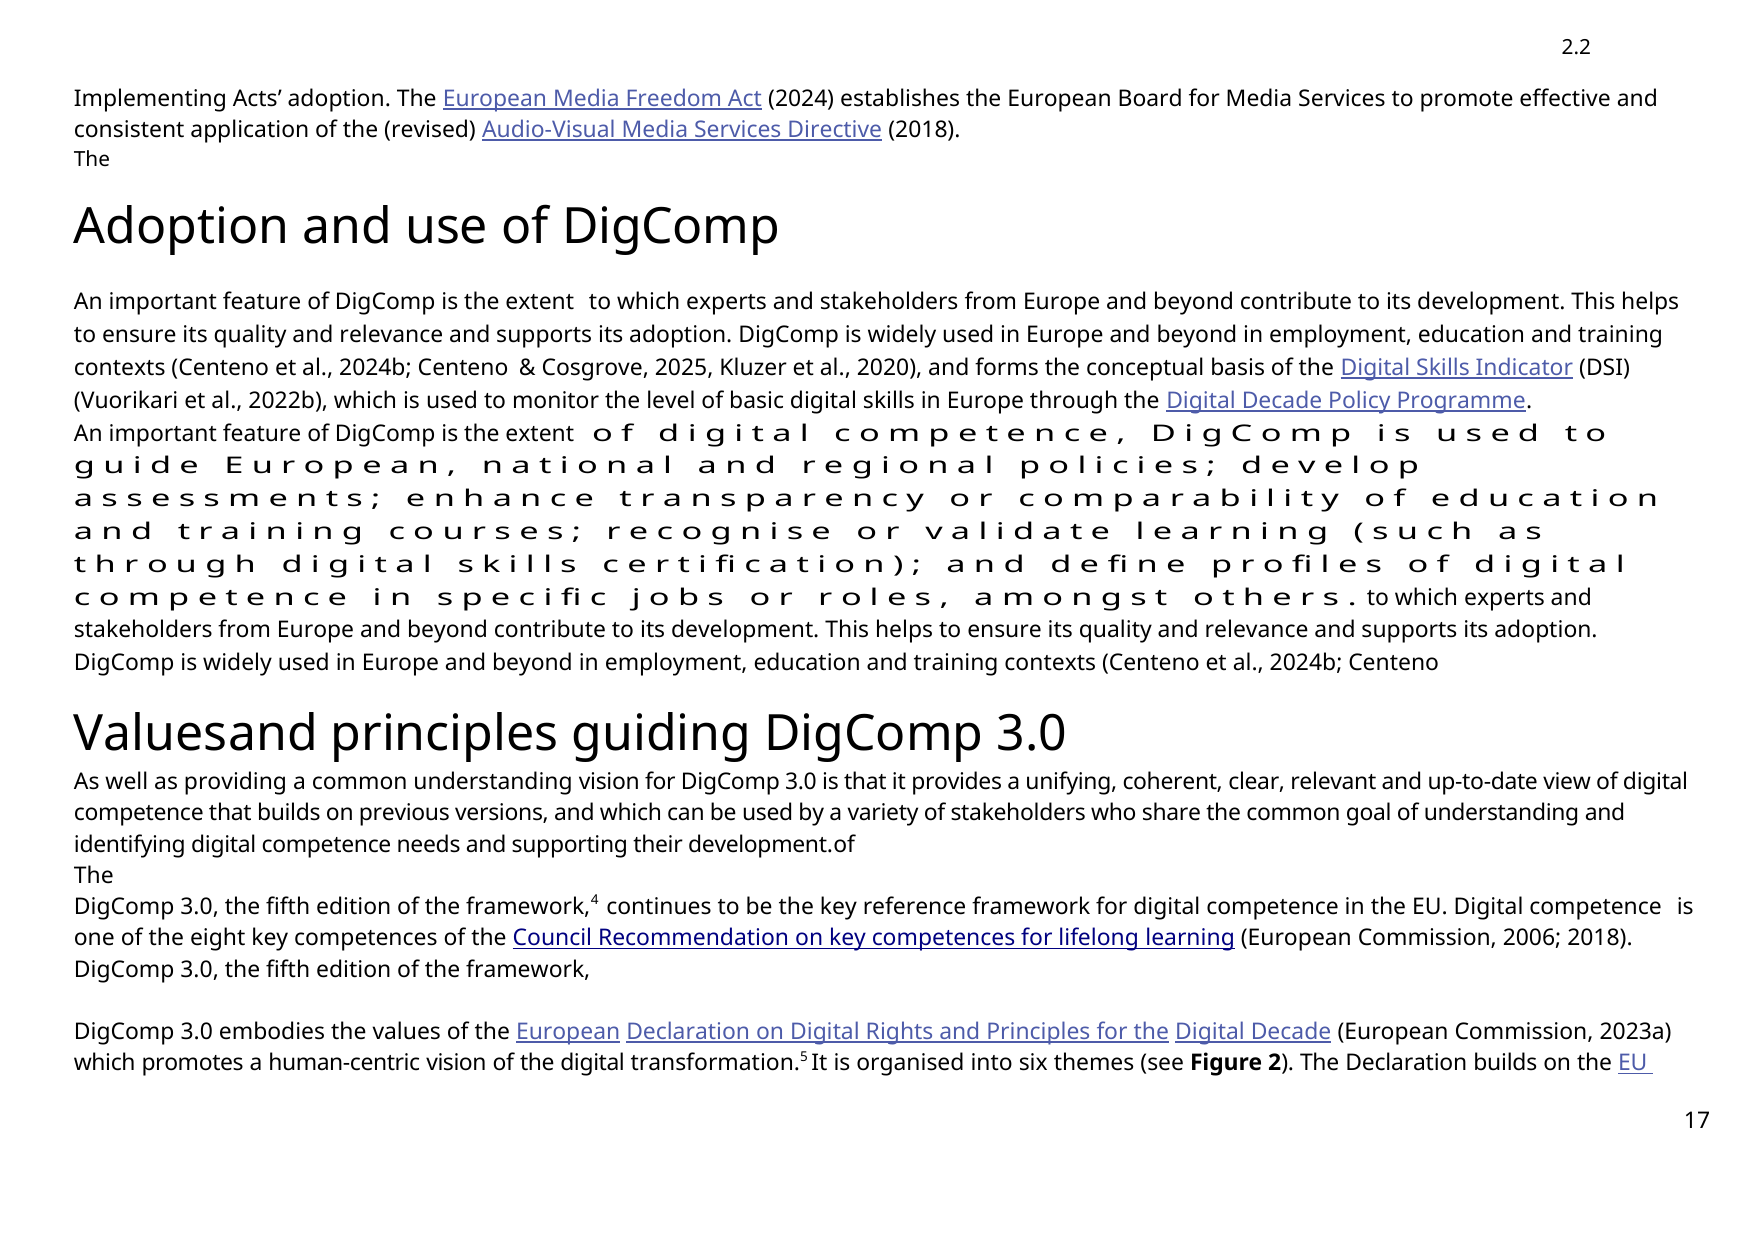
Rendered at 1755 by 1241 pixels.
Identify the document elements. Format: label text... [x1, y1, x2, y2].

subtitle Valuesand principles guiding DigComp 3.0 [74, 697, 1710, 765]
text An important feature of DigComp is the extent of digital competence, DigComp is used to guide European, national and regional policies; develop assessments; enhance transparency or comparability of education and training courses; recognise or validate learning (such as through digital skills certification); and define profiles of digital competence in specific jobs or roles, amongst others.to which experts and stakeholders from Europe and beyond contribute to its development. This helps to ensure its quality and relevance and supports its adoption. DigComp is widely used in Europe and beyond in employment, education and training contexts (Centeno et al., 2024b; Centeno [74, 417, 1689, 677]
text As well as providing a common understanding vision for DigComp 3.0 is that it provides a unifying, coherent, clear, relevant and up-to-date view of digital competence that builds on previous versions, and which can be used by a variety of stakeholders who share the common goal of understanding and identifying digital competence needs and supporting their development.of [74, 765, 1710, 859]
text The [74, 144, 1710, 172]
text DigComp 3.0 embodies the values of the European Declaration on Digital Rights and Principles for the Digital Decade (European Commission, 2023a) which promotes a human-centric vision of the digital transformation.5 It is organised into six themes (see Figure 2). The Declaration builds on the EU [74, 1015, 1710, 1078]
text DigComp 3.0, the fifth edition of the framework,4 continues to be the key reference framework for digital competence in the EU. Digital competence is one of the eight key competences of the Council Recommendation on key competences for lifelong learning (European Commission, 2006; 2018). [74, 890, 1710, 953]
text An important feature of DigComp is the extent to which experts and stakeholders from Europe and beyond contribute to its development. This helps to ensure its quality and relevance and supports its adoption. DigComp is widely used in Europe and beyond in employment, education and training contexts (Centeno et al., 2024b; Centeno & Cosgrove, 2025, Kluzer et al., 2020), and forms the conceptual basis of the Digital Skills Indicator (DSI) (Vuorikari et al., 2022b), which is used to monitor the level of basic digital skills in Europe through the Digital Decade Policy Programme. [74, 285, 1683, 415]
text Implementing Acts’ adoption. The European Media Freedom Act (2024) establishes the European Board for Media Services to promote effective and consistent application of the (revised) Audio-Visual Media Services Directive (2018). [74, 82, 1710, 144]
subtitle Adoption and use of DigComp [74, 190, 1710, 258]
text DigComp 3.0, the fifth edition of the framework, [74, 953, 1710, 984]
text The [74, 859, 1710, 890]
